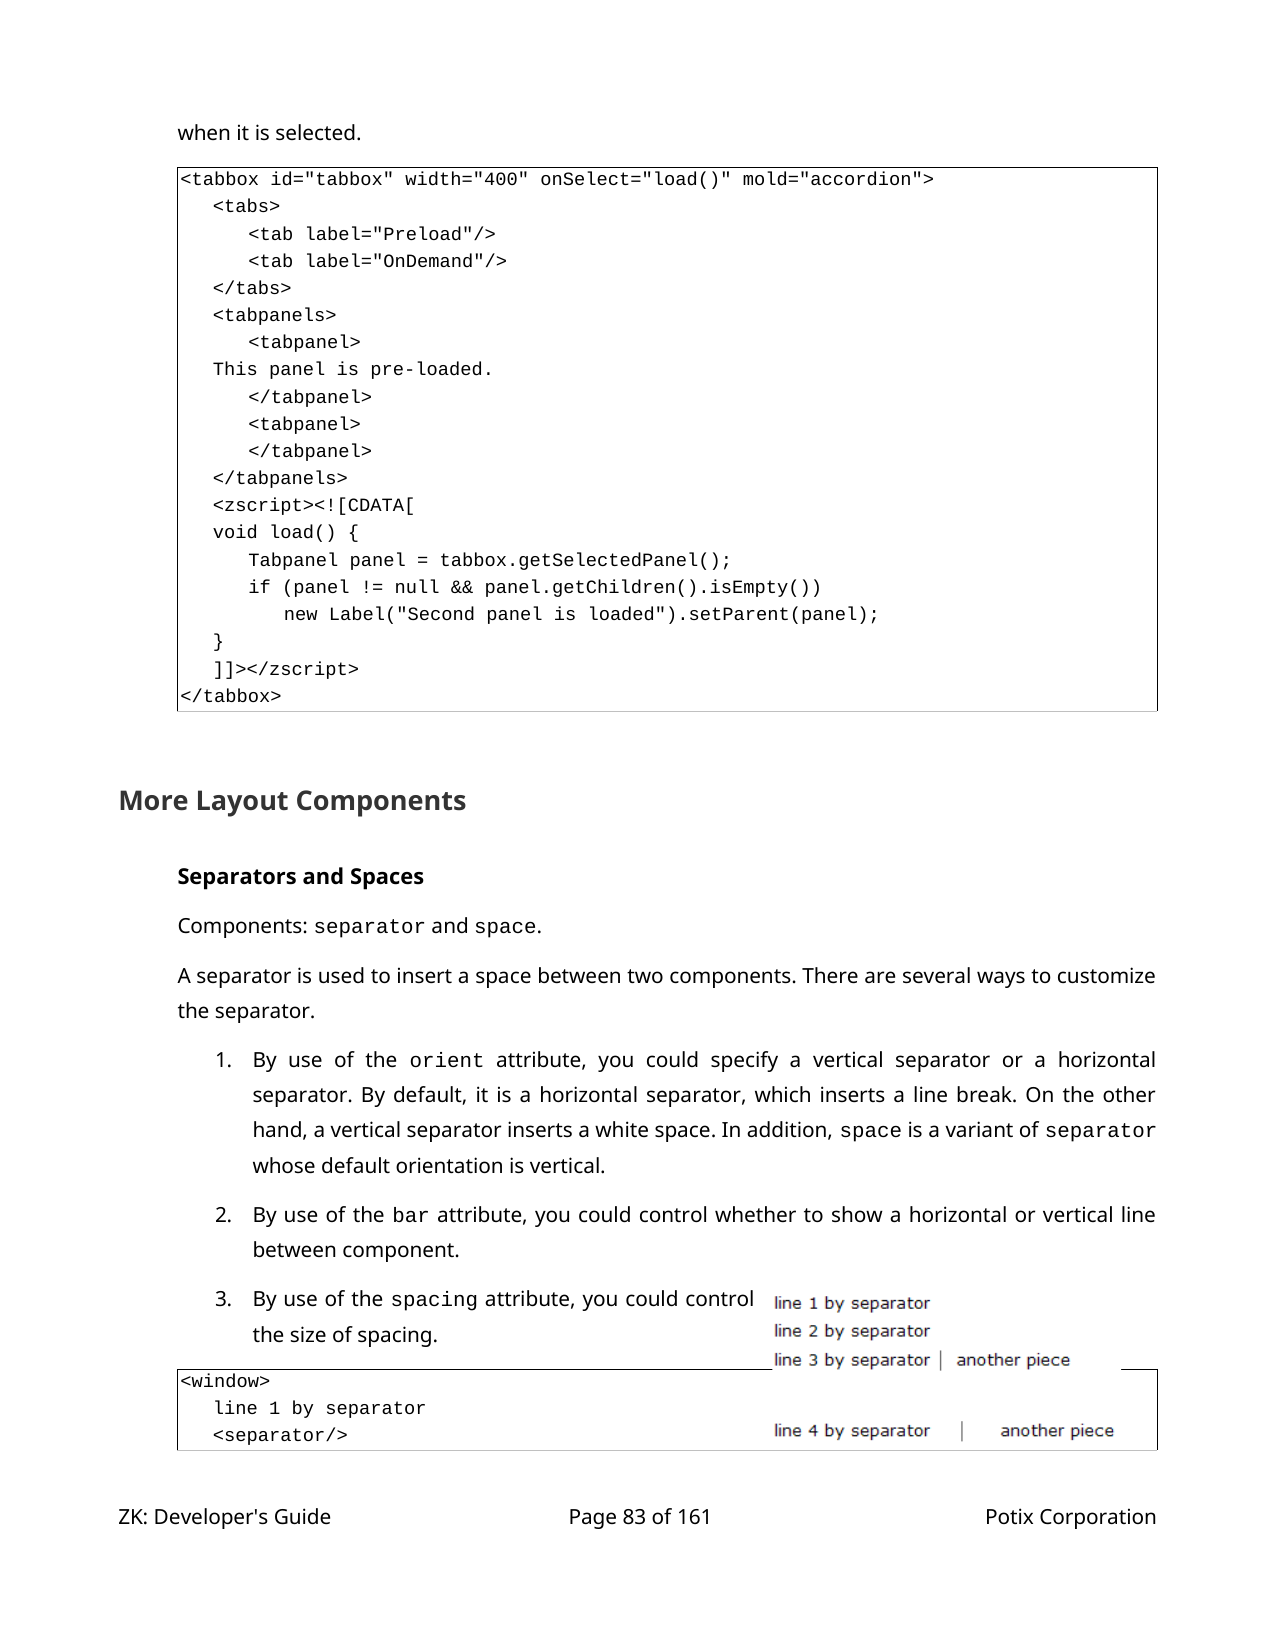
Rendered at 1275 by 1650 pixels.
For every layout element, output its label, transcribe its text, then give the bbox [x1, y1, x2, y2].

text void load() { [178, 520, 1157, 545]
subtitle Separators and Spaces [177, 861, 1157, 891]
text Tabpanel panel = tabbox.getSelectedPanel(); [178, 548, 1157, 572]
text <tabpanels> [178, 303, 1157, 327]
text when it is selected. [177, 118, 1157, 146]
text line 1 by separator [178, 1396, 772, 1420]
list By use of the spacing attribute, you could control the size of spacing. [215, 1284, 1157, 1348]
list By use of the orient attribute, you could specify a vertical separator or a horizontal separator. By default, it is a horizontal separator, which inserts a line break. On the other hand, a vertical separator inserts a white space. In addition, space is a variant of separator whose default orientation is vertical. [215, 1045, 1157, 1179]
text if (panel != null && panel.getChildren().isEmpty()) [178, 575, 1157, 599]
text ]]></zscript> [178, 656, 1157, 681]
text This panel is pre-loaded. [178, 357, 1157, 382]
text <tabbox id="tabbox" width="400" onSelect="load()" mold="accordion"> [178, 168, 1157, 191]
text <separator/> [178, 1423, 1157, 1450]
text <tabs> [178, 194, 1157, 218]
text </tabpanels> [178, 466, 1157, 490]
text <tabpanel> [178, 330, 1157, 354]
text <tab label="Preload"/> [178, 221, 1157, 246]
text new Label("Second panel is loaded").setParent(panel); [178, 602, 1157, 626]
text <window> [178, 1370, 772, 1393]
text [1122, 1370, 1157, 1393]
text <tabpanel> [178, 412, 1157, 436]
text </tabbox> [178, 683, 1157, 711]
text <tab label="OnDemand"/> [178, 248, 1157, 273]
text [1122, 1396, 1157, 1420]
subtitle More Layout Components [118, 782, 1157, 818]
text Components: separator and space. [177, 912, 1157, 940]
text </tabs> [178, 276, 1157, 300]
picture [772, 1290, 1122, 1444]
text } [178, 629, 1157, 653]
list By use of the bar attribute, you could control whether to show a horizontal or vertical line between component. [215, 1200, 1157, 1264]
text </tabpanel> [178, 384, 1157, 409]
text <zscript><![CDATA[ [178, 493, 1157, 517]
text A separator is used to insert a space between two components. There are several ways to customize the separator. [177, 961, 1157, 1024]
text </tabpanel> [178, 439, 1157, 463]
